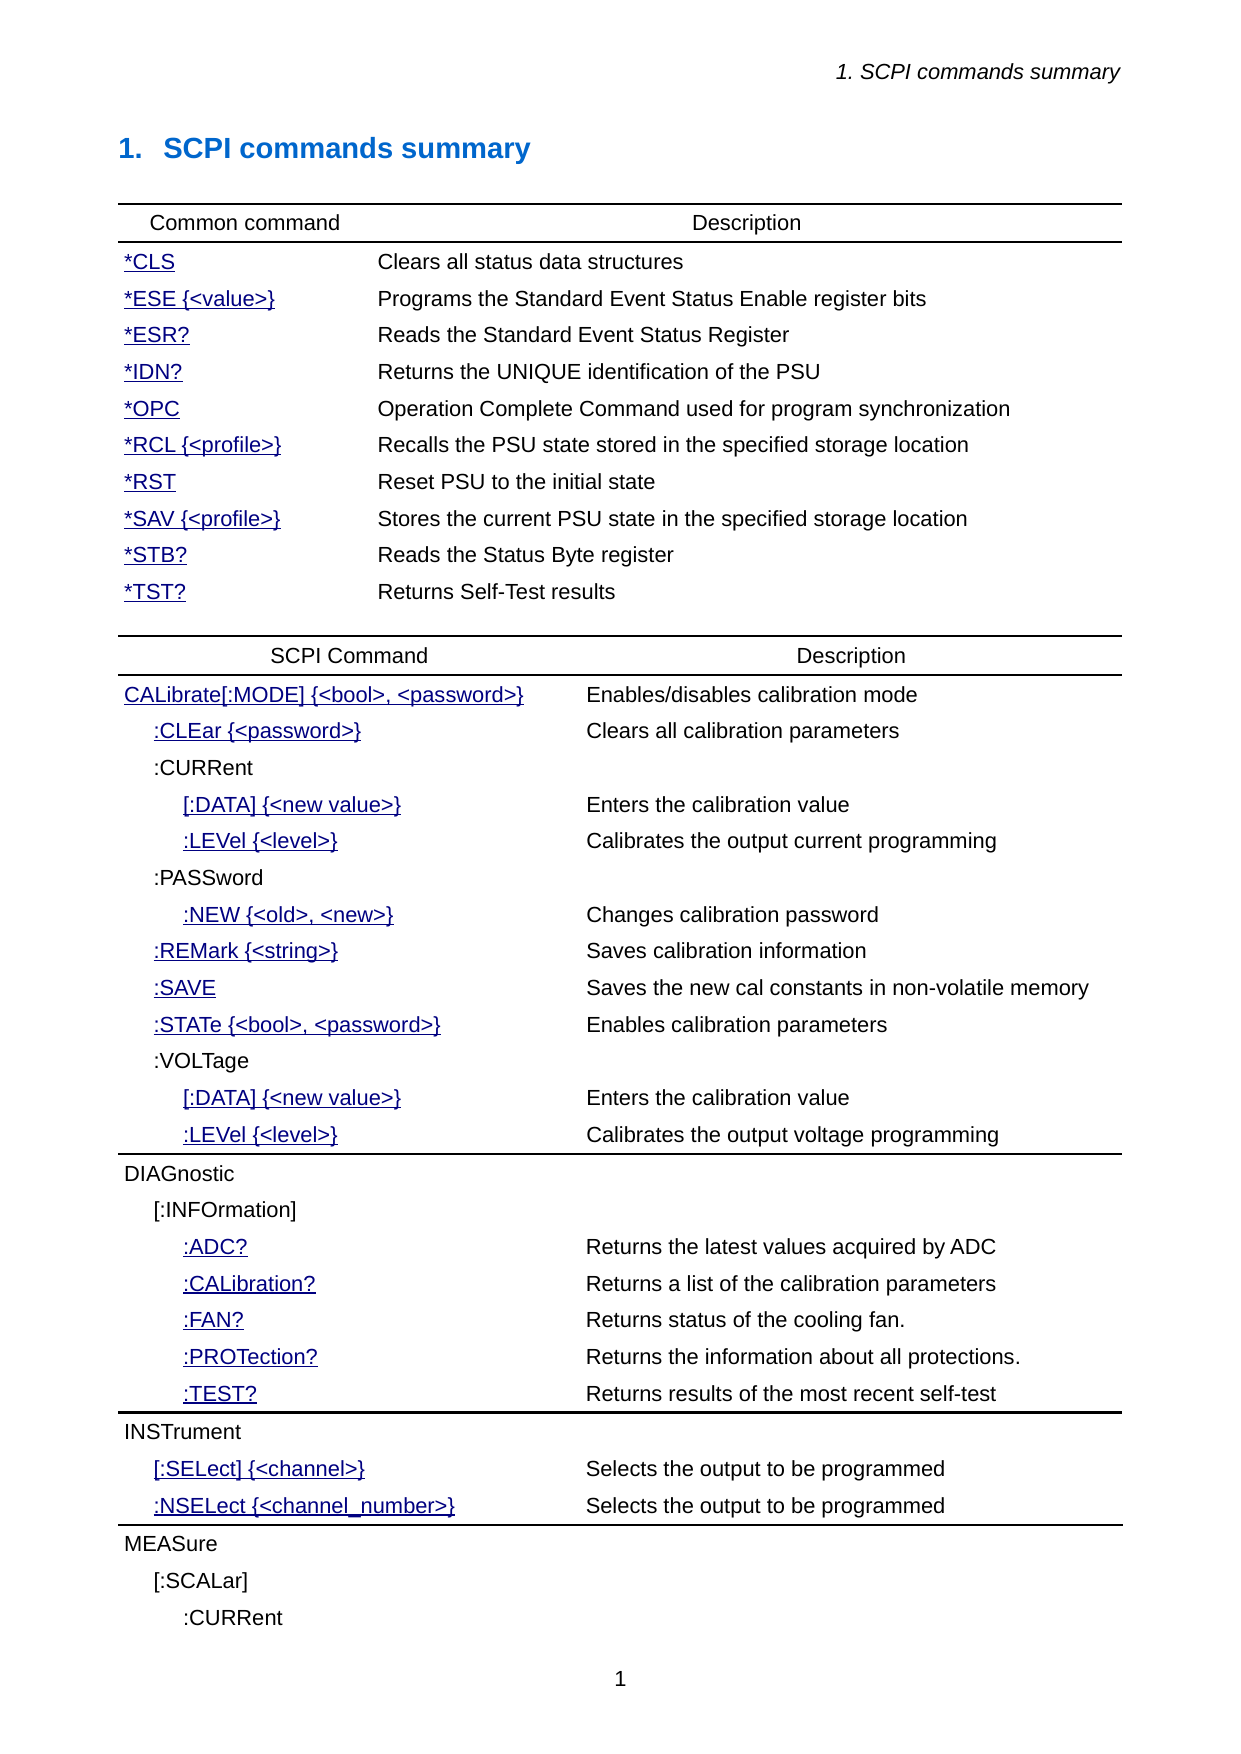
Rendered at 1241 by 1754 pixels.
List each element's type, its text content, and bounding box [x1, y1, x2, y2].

table_cell *ESE {<value>} [118, 280, 371, 317]
table_cell :CALibration? [118, 1265, 580, 1301]
table_cell Enters the calibration value [580, 1079, 1122, 1116]
table_cell *ESR? [118, 317, 371, 353]
table_cell Reads the Status Byte register [371, 537, 1122, 573]
table_header Description [371, 205, 1122, 241]
table_cell :TEST? [118, 1375, 580, 1411]
table_cell Returns the information about all protections. [580, 1338, 1122, 1375]
table_cell :STATe {<bool>, <password>} [118, 1006, 580, 1043]
table_cell [:DATA] {<new value>} [118, 1079, 580, 1116]
table_cell [580, 749, 1122, 786]
table_cell [:INFOrmation] [118, 1191, 580, 1228]
table_cell :CLEar {<password>} [118, 713, 580, 749]
table_cell :VOLTage [118, 1043, 580, 1079]
table_cell Selects the output to be programmed [580, 1487, 1122, 1523]
table_cell Clears all calibration parameters [580, 713, 1122, 749]
table_cell *TST? [118, 573, 371, 610]
table_cell :CURRent [118, 749, 580, 786]
table_cell Enables calibration parameters [580, 1006, 1122, 1043]
table_cell [580, 1043, 1122, 1079]
table_cell Enables/disables calibration mode [580, 676, 1122, 713]
table_header [580, 1414, 1122, 1450]
table_cell [:SCALar] [118, 1562, 580, 1599]
table_header Description [580, 637, 1122, 674]
table_cell Calibrates the output current programming [580, 823, 1122, 859]
table_cell Changes calibration password [580, 896, 1122, 933]
table_cell Stores the current PSU state in the specified storage location [371, 500, 1122, 537]
table_cell Calibrates the output voltage programming [580, 1116, 1122, 1153]
table_cell *SAV {<profile>} [118, 500, 371, 537]
table_cell Saves calibration information [580, 933, 1122, 969]
subtitle SCPI commands summary [118, 131, 1122, 165]
table_cell :REMark {<string>} [118, 933, 580, 969]
table_cell :PROTection? [118, 1338, 580, 1375]
table_cell :NEW {<old>, <new>} [118, 896, 580, 933]
table_cell Enters the calibration value [580, 786, 1122, 823]
table_cell Returns Self-Test results [371, 573, 1122, 610]
table_cell Programs the Standard Event Status Enable register bits [371, 280, 1122, 317]
table_cell Returns a list of the calibration parameters [580, 1265, 1122, 1301]
table_cell *STB? [118, 537, 371, 573]
table_cell :ADC? [118, 1228, 580, 1265]
table_cell :SAVE [118, 969, 580, 1006]
table_cell :FAN? [118, 1301, 580, 1338]
table_cell Clears all status data structures [371, 243, 1122, 280]
table_cell [:DATA] {<new value>} [118, 786, 580, 823]
table_cell Returns the UNIQUE identification of the PSU [371, 353, 1122, 390]
table_cell *IDN? [118, 353, 371, 390]
table_header Common command [118, 205, 371, 241]
table_cell [580, 1191, 1122, 1228]
table_cell CALibrate[:MODE] {<bool>, <password>} [118, 676, 580, 713]
table_cell *OPC [118, 390, 371, 427]
table_cell Returns results of the most recent self-test [580, 1375, 1122, 1411]
table_cell :CURRent [118, 1599, 580, 1636]
table_cell Operation Complete Command used for program synchronization [371, 390, 1122, 427]
table_cell [:SELect] {<channel>} [118, 1450, 580, 1487]
table_cell *CLS [118, 243, 371, 280]
table_cell :LEVel {<level>} [118, 1116, 580, 1153]
table_cell :NSELect {<channel_number>} [118, 1487, 580, 1523]
table_cell [580, 1599, 1122, 1636]
table_cell Saves the new cal constants in non-volatile memory [580, 969, 1122, 1006]
table_cell Reads the Standard Event Status Register [371, 317, 1122, 353]
table_header DIAGnostic [118, 1155, 580, 1191]
table_cell *RST [118, 463, 371, 500]
table_cell [580, 1562, 1122, 1599]
table_header SCPI Command [118, 637, 580, 674]
table_cell Reset PSU to the initial state [371, 463, 1122, 500]
table_header [580, 1526, 1122, 1562]
table_cell Returns the latest values acquired by ADC [580, 1228, 1122, 1265]
table_cell :PASSword [118, 859, 580, 896]
table_header MEASure [118, 1526, 580, 1562]
table_cell Selects the output to be programmed [580, 1450, 1122, 1487]
table_cell Recalls the PSU state stored in the specified storage location [371, 427, 1122, 463]
table_cell *RCL {<profile>} [118, 427, 371, 463]
table_header [580, 1155, 1122, 1191]
table_cell :LEVel {<level>} [118, 823, 580, 859]
table_cell [580, 859, 1122, 896]
table_cell Returns status of the cooling fan. [580, 1301, 1122, 1338]
table_header INSTrument [118, 1414, 580, 1450]
